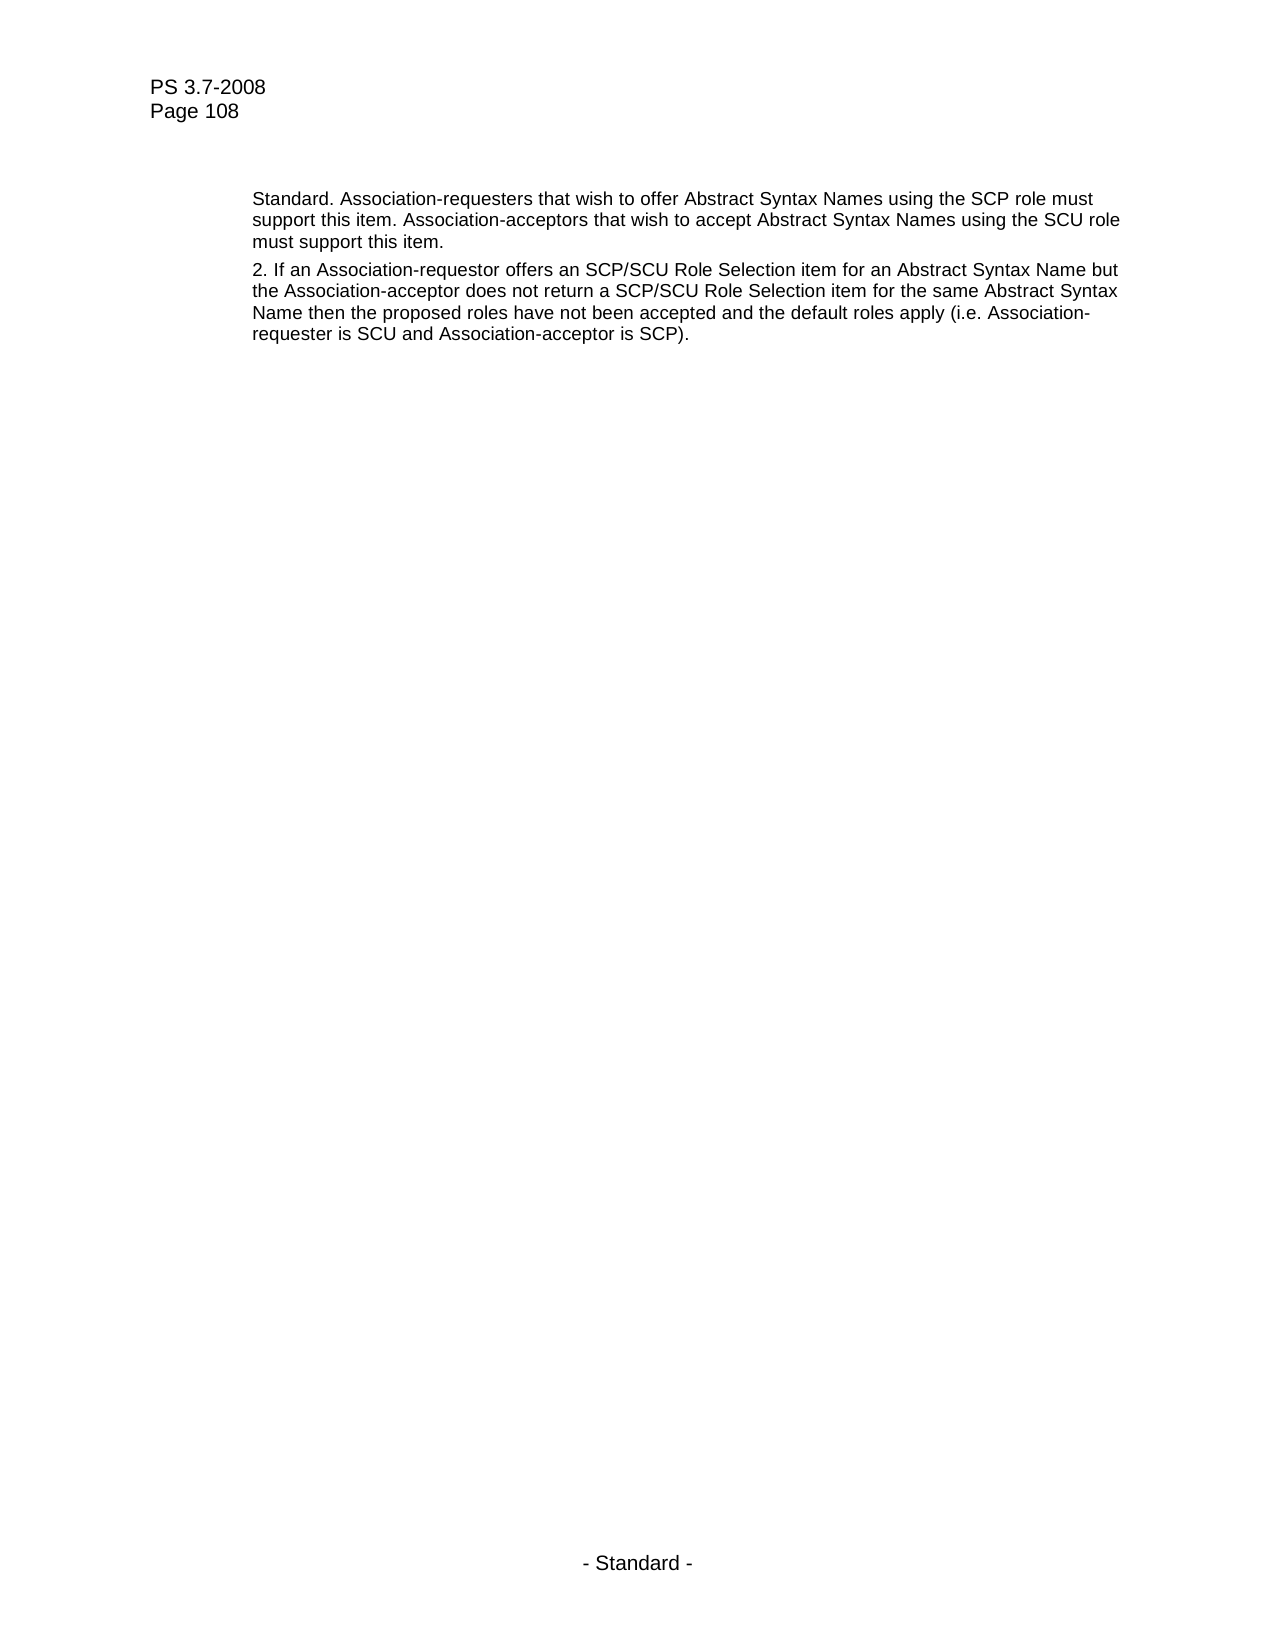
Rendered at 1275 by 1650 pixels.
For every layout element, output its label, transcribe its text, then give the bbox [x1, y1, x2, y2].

text 2. If an Association-requestor offers an SCP/SCU Role Selection item for an Abstract Syntax Name but the Association-acceptor does not return a SCP/SCU Role Selection item for the same Abstract Syntax Name then the proposed roles have not been accepted and the default roles apply (i.e. Association-requester is SCU and Association-acceptor is SCP). [169, 258, 1125, 345]
text Standard. Association-requesters that wish to offer Abstract Syntax Names using the SCP role must support this item. Association-acceptors that wish to accept Abstract Syntax Names using the SCU role must support this item. [169, 187, 1125, 252]
